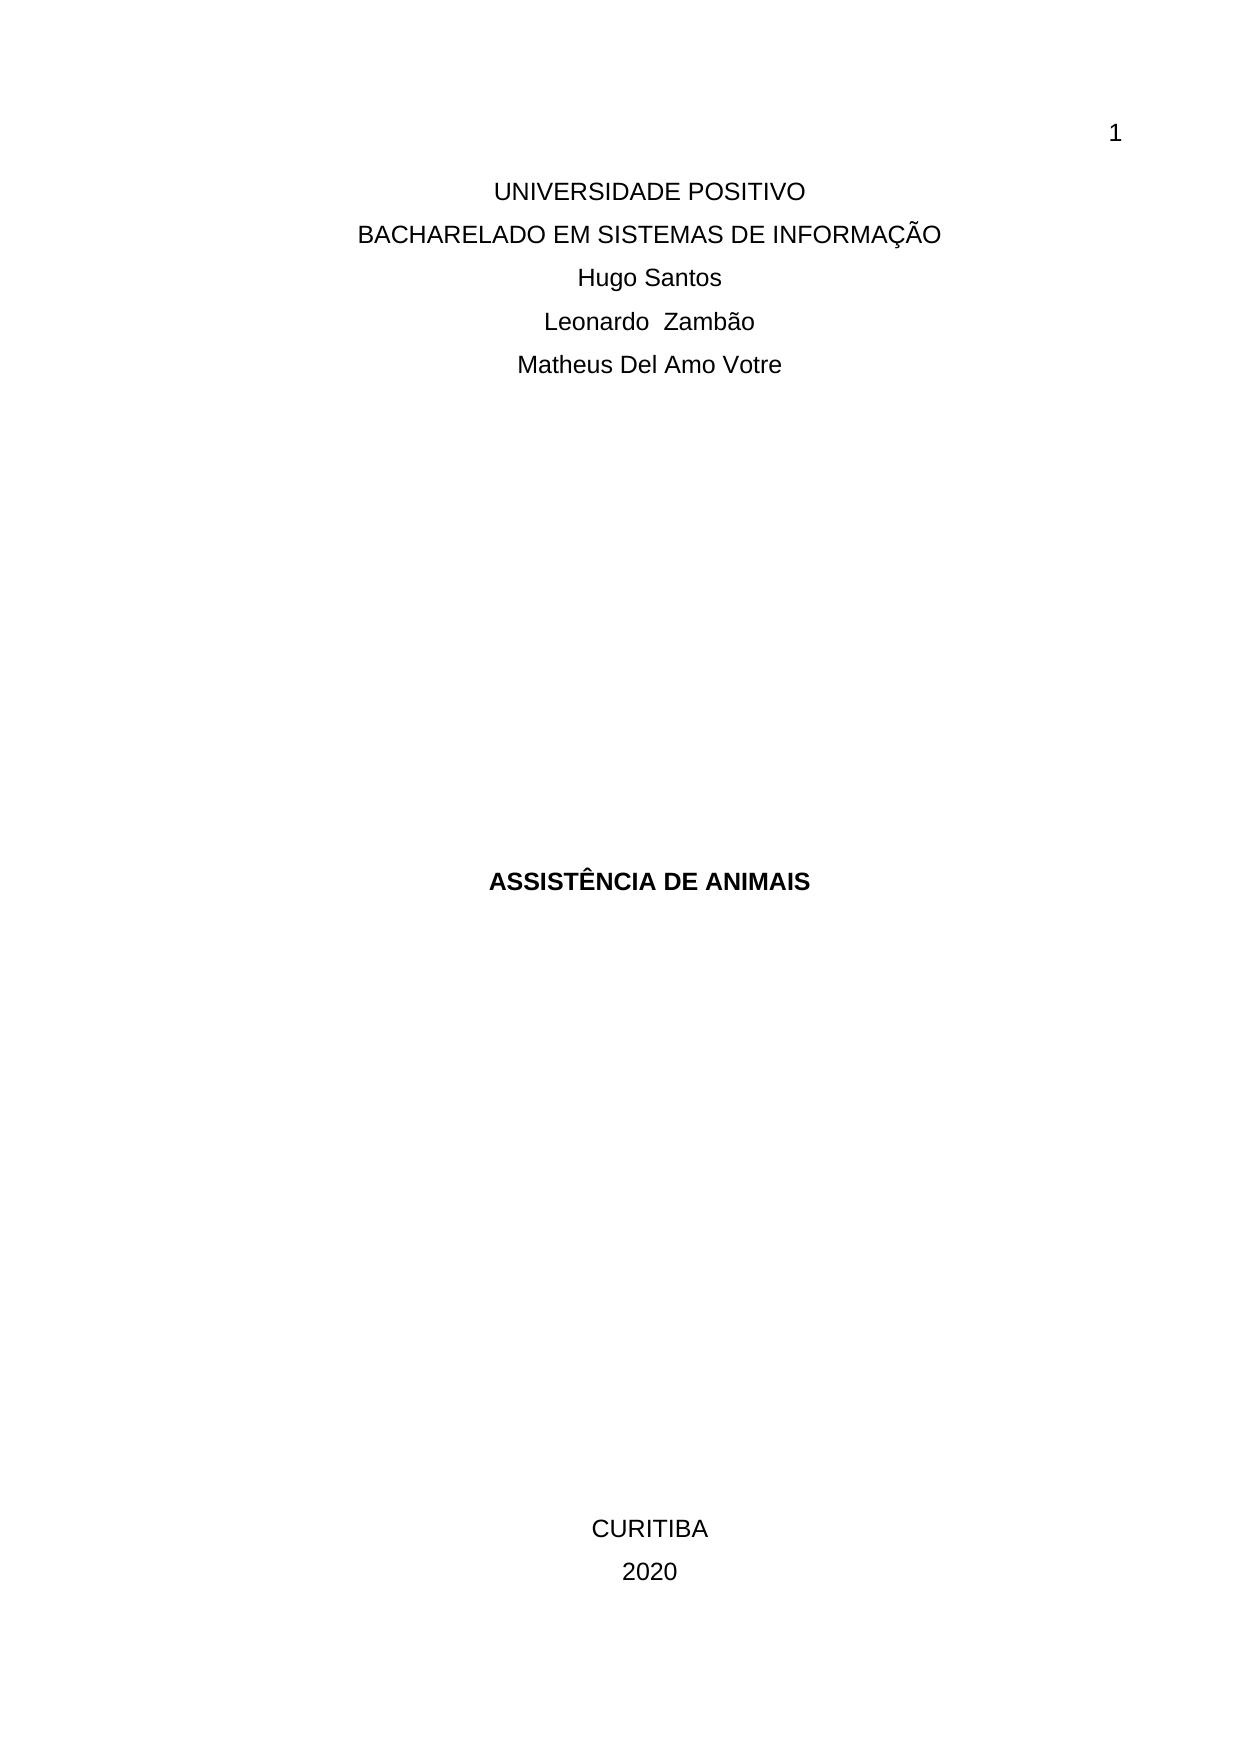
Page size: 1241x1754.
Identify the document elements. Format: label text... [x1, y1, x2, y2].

text Matheus Del Amo Votre [177, 350, 1122, 378]
text UNIVERSIDADE POSITIVO [177, 177, 1122, 206]
text BACHARELADO EM SISTEMAS DE INFORMAÇÃO [177, 220, 1122, 249]
text 2020 [177, 1557, 1122, 1586]
text ASSISTÊNCIA DE ANIMAIS [177, 867, 1122, 896]
text CURITIBA [177, 1514, 1122, 1543]
text Hugo Santos [177, 263, 1122, 292]
text Leonardo Zambão [177, 307, 1122, 335]
